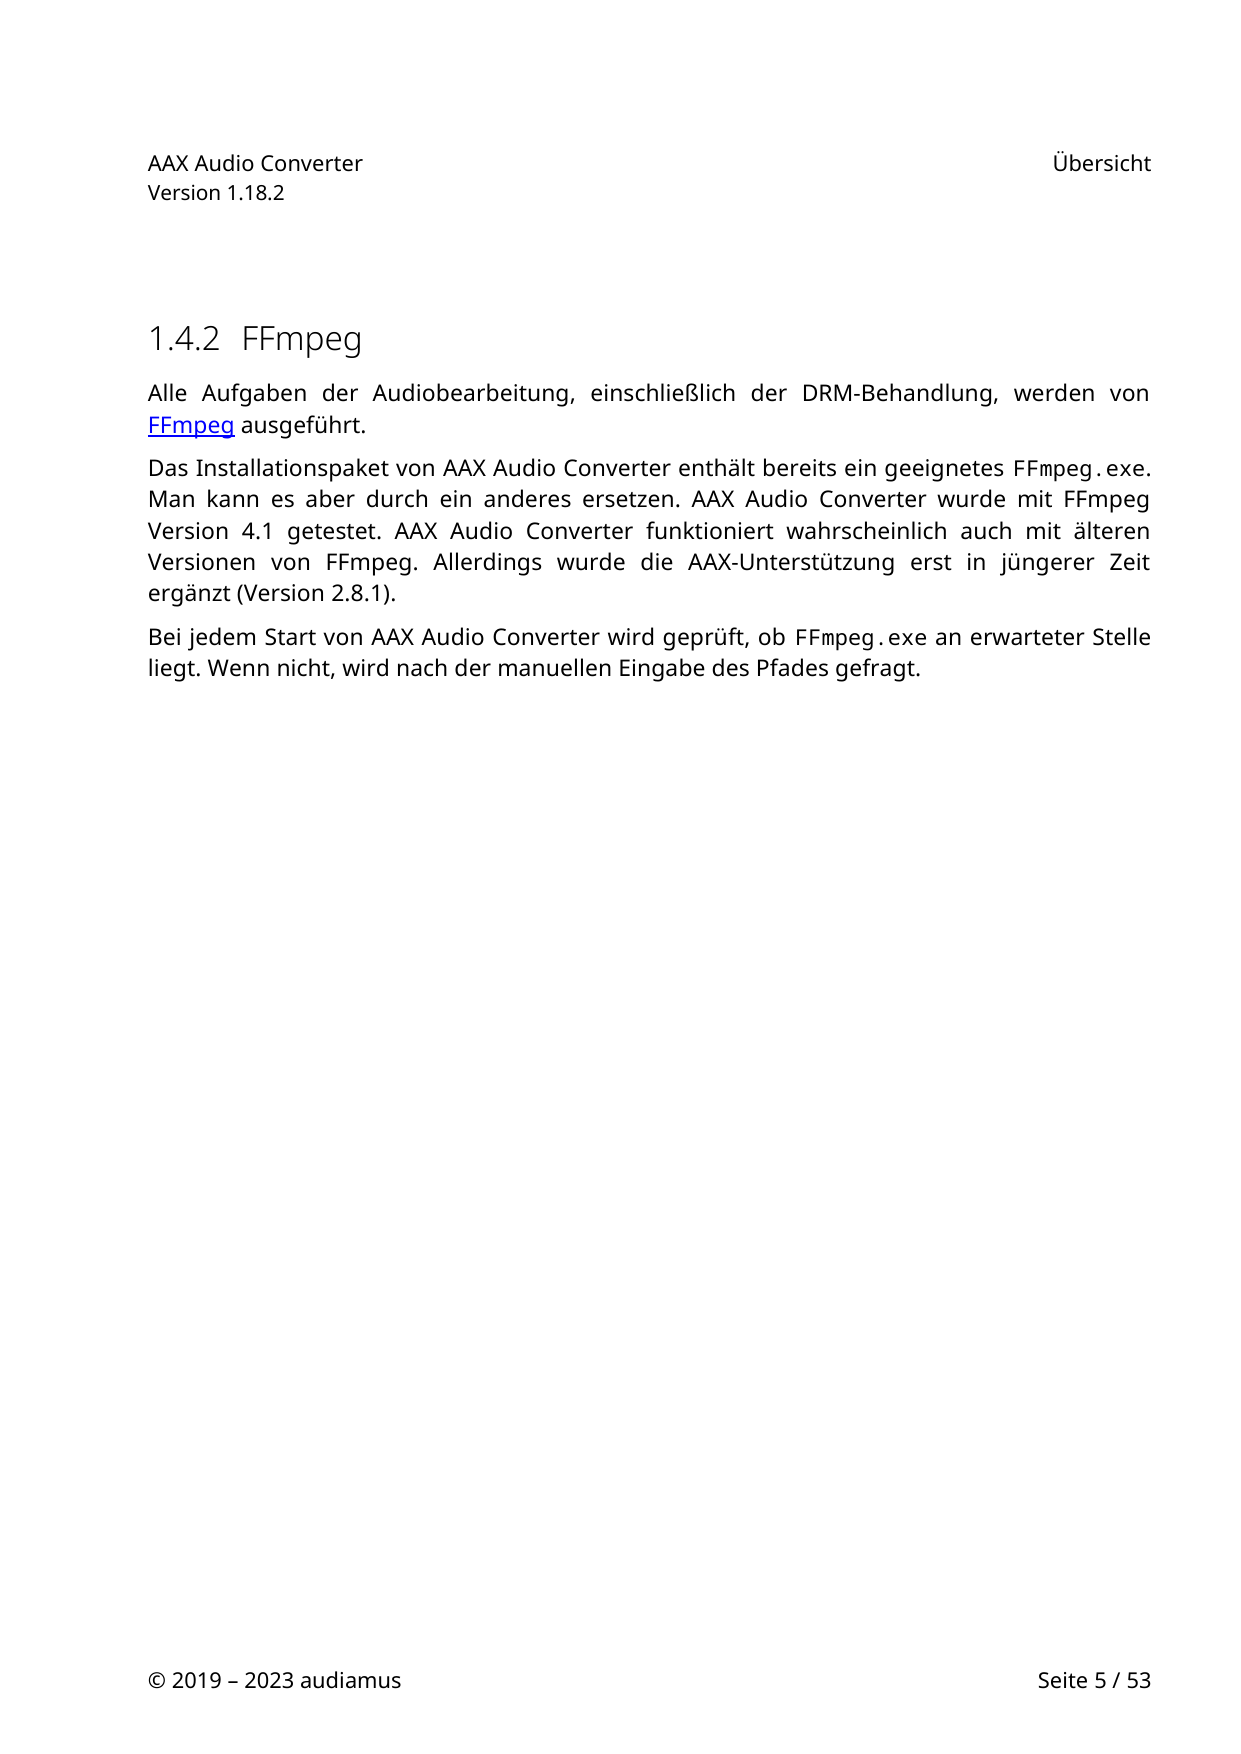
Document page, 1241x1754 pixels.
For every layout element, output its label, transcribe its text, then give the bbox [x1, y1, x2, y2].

text Alle Aufgaben der Audiobearbeitung, einschließlich der DRM-Behandlung, werden von FFmpeg ausgeführt. [148, 377, 1152, 440]
subtitle FFmpeg [148, 314, 1152, 359]
text Bei jedem Start von AAX Audio Converter wird geprüft, ob FFmpeg.exe an erwarteter Stelle liegt. Wenn nicht, wird nach der manuellen Eingabe des Pfades gefragt. [148, 621, 1152, 683]
text Das Installationspaket von AAX Audio Converter enthält bereits ein geeignetes FFmpeg.exe. Man kann es aber durch ein anderes ersetzen. AAX Audio Converter wurde mit FFmpeg Version 4.1 getestet. AAX Audio Converter funktioniert wahrscheinlich auch mit älteren Versionen von FFmpeg. Allerdings wurde die AAX-Unterstützung erst in jüngerer Zeit ergänzt (Version 2.8.1). [148, 452, 1152, 608]
